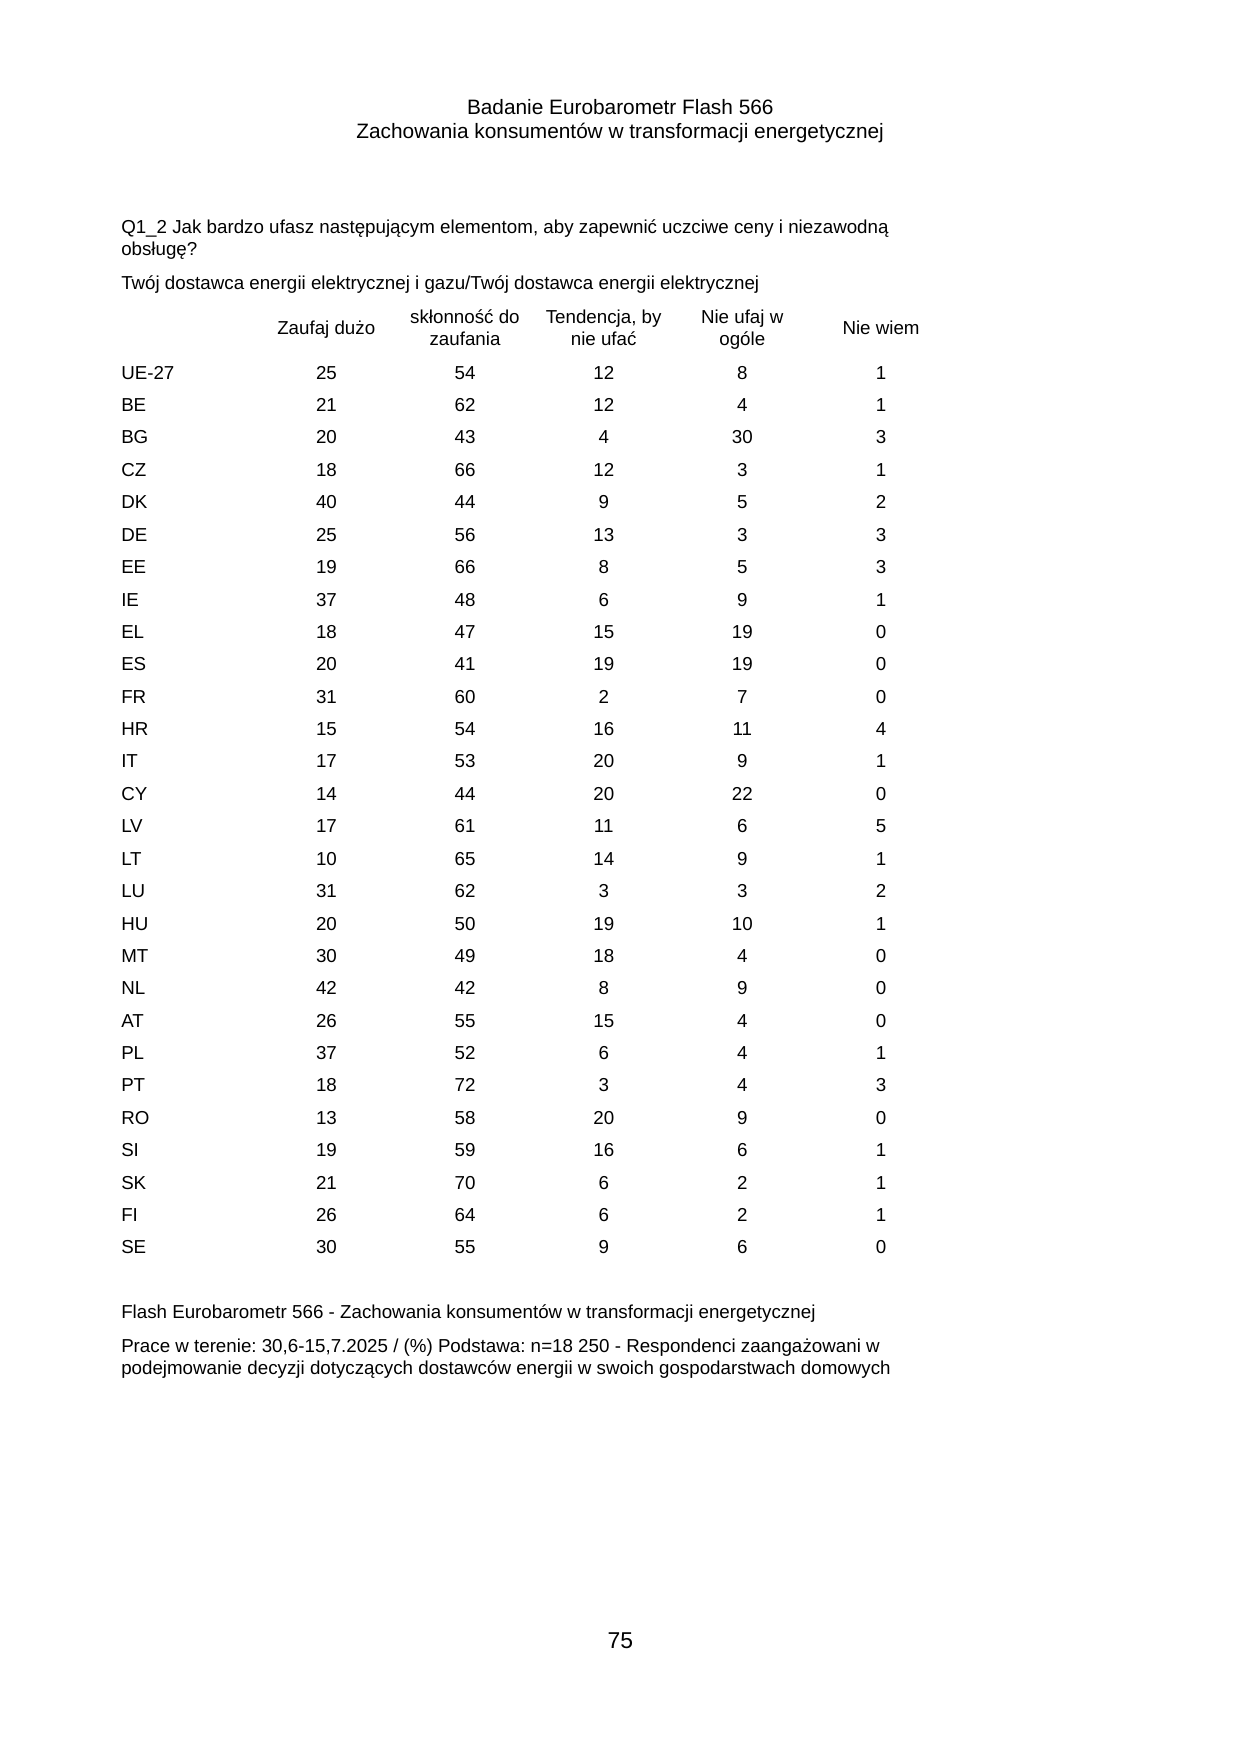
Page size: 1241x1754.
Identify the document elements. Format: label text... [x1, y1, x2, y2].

table_cell LU [118, 875, 257, 907]
table_cell PL [118, 1036, 257, 1069]
table_cell 26 [257, 1199, 395, 1231]
table_cell 8 [534, 972, 673, 1004]
table_cell 30 [673, 421, 811, 453]
table_cell LV [118, 810, 257, 842]
table_cell 12 [534, 356, 673, 388]
table_cell 0 [811, 777, 950, 810]
table_cell 19 [257, 1134, 395, 1166]
table_cell 20 [257, 648, 395, 680]
table_cell 6 [534, 1199, 673, 1231]
table_cell 8 [673, 356, 811, 388]
table_cell 17 [257, 810, 395, 842]
table_cell 3 [673, 453, 811, 486]
table_cell 15 [534, 1004, 673, 1036]
table_cell 0 [811, 972, 950, 1004]
table_cell 44 [395, 777, 534, 810]
table_cell 6 [534, 1036, 673, 1069]
table_cell 3 [534, 1069, 673, 1101]
table_cell EE [118, 551, 257, 583]
table_header Q1_2 Jak bardzo ufasz następującym elementom, aby zapewnić uczciwe ceny i niezawodną obsługę? [118, 209, 950, 266]
table_cell 20 [534, 777, 673, 810]
table_cell [534, 1263, 673, 1296]
table_cell 3 [811, 518, 950, 551]
table_cell 8 [534, 551, 673, 583]
table_cell 41 [395, 648, 534, 680]
table_cell RO [118, 1101, 257, 1134]
table_cell 21 [257, 389, 395, 421]
table_cell Nie wiem [811, 299, 950, 356]
table_cell 72 [395, 1069, 534, 1101]
table_cell 6 [534, 1166, 673, 1198]
table_cell 16 [534, 1134, 673, 1166]
table_cell 53 [395, 745, 534, 777]
table_cell CY [118, 777, 257, 810]
table_cell 4 [534, 421, 673, 453]
table_cell 19 [257, 551, 395, 583]
table_cell 3 [673, 518, 811, 551]
table_cell [118, 1263, 257, 1296]
table_cell 43 [395, 421, 534, 453]
table_cell IE [118, 583, 257, 615]
table_cell 50 [395, 907, 534, 939]
table_cell CZ [118, 453, 257, 486]
table_cell skłonność do zaufania [395, 299, 534, 356]
table_cell 1 [811, 745, 950, 777]
table_cell 6 [673, 1134, 811, 1166]
table_cell [257, 1263, 395, 1296]
table_cell 2 [673, 1166, 811, 1198]
table_cell 25 [257, 356, 395, 388]
table_cell 3 [811, 1069, 950, 1101]
table_cell 0 [811, 1004, 950, 1036]
table_cell 65 [395, 842, 534, 874]
table_cell 9 [673, 972, 811, 1004]
table_cell 52 [395, 1036, 534, 1069]
table_cell Tendencja, by nie ufać [534, 299, 673, 356]
table_cell Twój dostawca energii elektrycznej i gazu/Twój dostawca energii elektrycznej [118, 266, 950, 299]
table_cell 20 [534, 1101, 673, 1134]
table_cell 4 [673, 939, 811, 972]
table_cell 54 [395, 713, 534, 745]
table_cell 42 [395, 972, 534, 1004]
table_cell 59 [395, 1134, 534, 1166]
table_cell 19 [673, 615, 811, 648]
table_cell 44 [395, 486, 534, 518]
table_cell 19 [534, 907, 673, 939]
table_cell HR [118, 713, 257, 745]
table_cell 4 [673, 1036, 811, 1069]
table_cell 37 [257, 583, 395, 615]
table_cell 1 [811, 389, 950, 421]
table_cell PT [118, 1069, 257, 1101]
table_cell 2 [811, 486, 950, 518]
table_cell EL [118, 615, 257, 648]
table_cell 3 [811, 551, 950, 583]
table_cell 5 [673, 486, 811, 518]
table_cell 11 [534, 810, 673, 842]
table_cell 5 [673, 551, 811, 583]
table_cell 30 [257, 1231, 395, 1263]
table_cell 12 [534, 453, 673, 486]
table_cell 66 [395, 453, 534, 486]
table_cell SK [118, 1166, 257, 1198]
table_cell 9 [673, 583, 811, 615]
table_cell [395, 1263, 534, 1296]
table_cell 13 [534, 518, 673, 551]
table_cell 62 [395, 875, 534, 907]
table_cell MT [118, 939, 257, 972]
table_cell 3 [811, 421, 950, 453]
table_cell 9 [534, 486, 673, 518]
table_cell 55 [395, 1004, 534, 1036]
table_cell 1 [811, 1199, 950, 1231]
table_cell 54 [395, 356, 534, 388]
table_cell FI [118, 1199, 257, 1231]
table_cell FR [118, 680, 257, 712]
table_cell 14 [534, 842, 673, 874]
table_cell ES [118, 648, 257, 680]
table_cell 1 [811, 583, 950, 615]
table_cell 2 [534, 680, 673, 712]
table_cell 58 [395, 1101, 534, 1134]
table_cell 4 [673, 389, 811, 421]
table_cell 1 [811, 356, 950, 388]
table_cell 1 [811, 1036, 950, 1069]
table_cell 3 [673, 875, 811, 907]
table_cell Prace w terenie: 30,6-15,7.2025 / (%) Podstawa: n=18 250 - Respondenci zaangażowani w podejmowanie decyzji dotyczących dostawców energii w swoich gospodarstwach domowych [118, 1328, 950, 1385]
table_cell 3 [534, 875, 673, 907]
table_cell 10 [673, 907, 811, 939]
table_cell SI [118, 1134, 257, 1166]
table_cell 11 [673, 713, 811, 745]
table_cell 30 [257, 939, 395, 972]
table_cell 15 [534, 615, 673, 648]
table_cell 4 [673, 1069, 811, 1101]
table_cell LT [118, 842, 257, 874]
table_cell 0 [811, 615, 950, 648]
table_cell 13 [257, 1101, 395, 1134]
table_cell 31 [257, 680, 395, 712]
table_cell 18 [257, 615, 395, 648]
table_cell 9 [673, 1101, 811, 1134]
table_cell 19 [673, 648, 811, 680]
table_cell 26 [257, 1004, 395, 1036]
table_cell 6 [534, 583, 673, 615]
table_cell 70 [395, 1166, 534, 1198]
table_cell 18 [257, 453, 395, 486]
table_cell BG [118, 421, 257, 453]
table_cell [811, 1263, 950, 1296]
table_cell HU [118, 907, 257, 939]
table_cell 14 [257, 777, 395, 810]
table_cell 61 [395, 810, 534, 842]
table_cell 55 [395, 1231, 534, 1263]
table_cell 4 [811, 713, 950, 745]
table_cell 17 [257, 745, 395, 777]
table_cell 1 [811, 842, 950, 874]
table_cell IT [118, 745, 257, 777]
table_cell 16 [534, 713, 673, 745]
table_cell 2 [673, 1199, 811, 1231]
table_cell 42 [257, 972, 395, 1004]
table_cell 9 [534, 1231, 673, 1263]
table_cell 48 [395, 583, 534, 615]
table_cell DK [118, 486, 257, 518]
table_cell 20 [257, 907, 395, 939]
table_cell 37 [257, 1036, 395, 1069]
table_cell 56 [395, 518, 534, 551]
table_cell 0 [811, 648, 950, 680]
table_cell 20 [257, 421, 395, 453]
table_cell 5 [811, 810, 950, 842]
table_cell 49 [395, 939, 534, 972]
table_cell 40 [257, 486, 395, 518]
table_cell 9 [673, 842, 811, 874]
table_cell 1 [811, 453, 950, 486]
table_cell 64 [395, 1199, 534, 1231]
table_cell 2 [811, 875, 950, 907]
table_cell 25 [257, 518, 395, 551]
table_cell 18 [257, 1069, 395, 1101]
table_cell 60 [395, 680, 534, 712]
table_cell 0 [811, 939, 950, 972]
table_cell 20 [534, 745, 673, 777]
table_cell UE-27 [118, 356, 257, 388]
table_cell Flash Eurobarometr 566 - Zachowania konsumentów w transformacji energetycznej [118, 1296, 950, 1328]
table_cell 62 [395, 389, 534, 421]
table_cell 47 [395, 615, 534, 648]
table_cell 0 [811, 1101, 950, 1134]
table_cell Nie ufaj w ogóle [673, 299, 811, 356]
table_cell 9 [673, 745, 811, 777]
table_cell 10 [257, 842, 395, 874]
table_cell 1 [811, 1134, 950, 1166]
table_cell [673, 1263, 811, 1296]
table_cell DE [118, 518, 257, 551]
table_cell SE [118, 1231, 257, 1263]
table_cell 18 [534, 939, 673, 972]
table_cell NL [118, 972, 257, 1004]
table_cell 21 [257, 1166, 395, 1198]
table_cell 0 [811, 680, 950, 712]
table_cell 0 [811, 1231, 950, 1263]
table_cell 19 [534, 648, 673, 680]
table_cell AT [118, 1004, 257, 1036]
table_cell 22 [673, 777, 811, 810]
table_cell BE [118, 389, 257, 421]
table_cell [118, 299, 257, 356]
table_cell 1 [811, 907, 950, 939]
table_cell 6 [673, 1231, 811, 1263]
table_cell 6 [673, 810, 811, 842]
table_cell 12 [534, 389, 673, 421]
table_cell Zaufaj dużo [257, 299, 395, 356]
table_cell 7 [673, 680, 811, 712]
table_cell 66 [395, 551, 534, 583]
table_cell 4 [673, 1004, 811, 1036]
table_cell 1 [811, 1166, 950, 1198]
table_cell 31 [257, 875, 395, 907]
table_cell 15 [257, 713, 395, 745]
